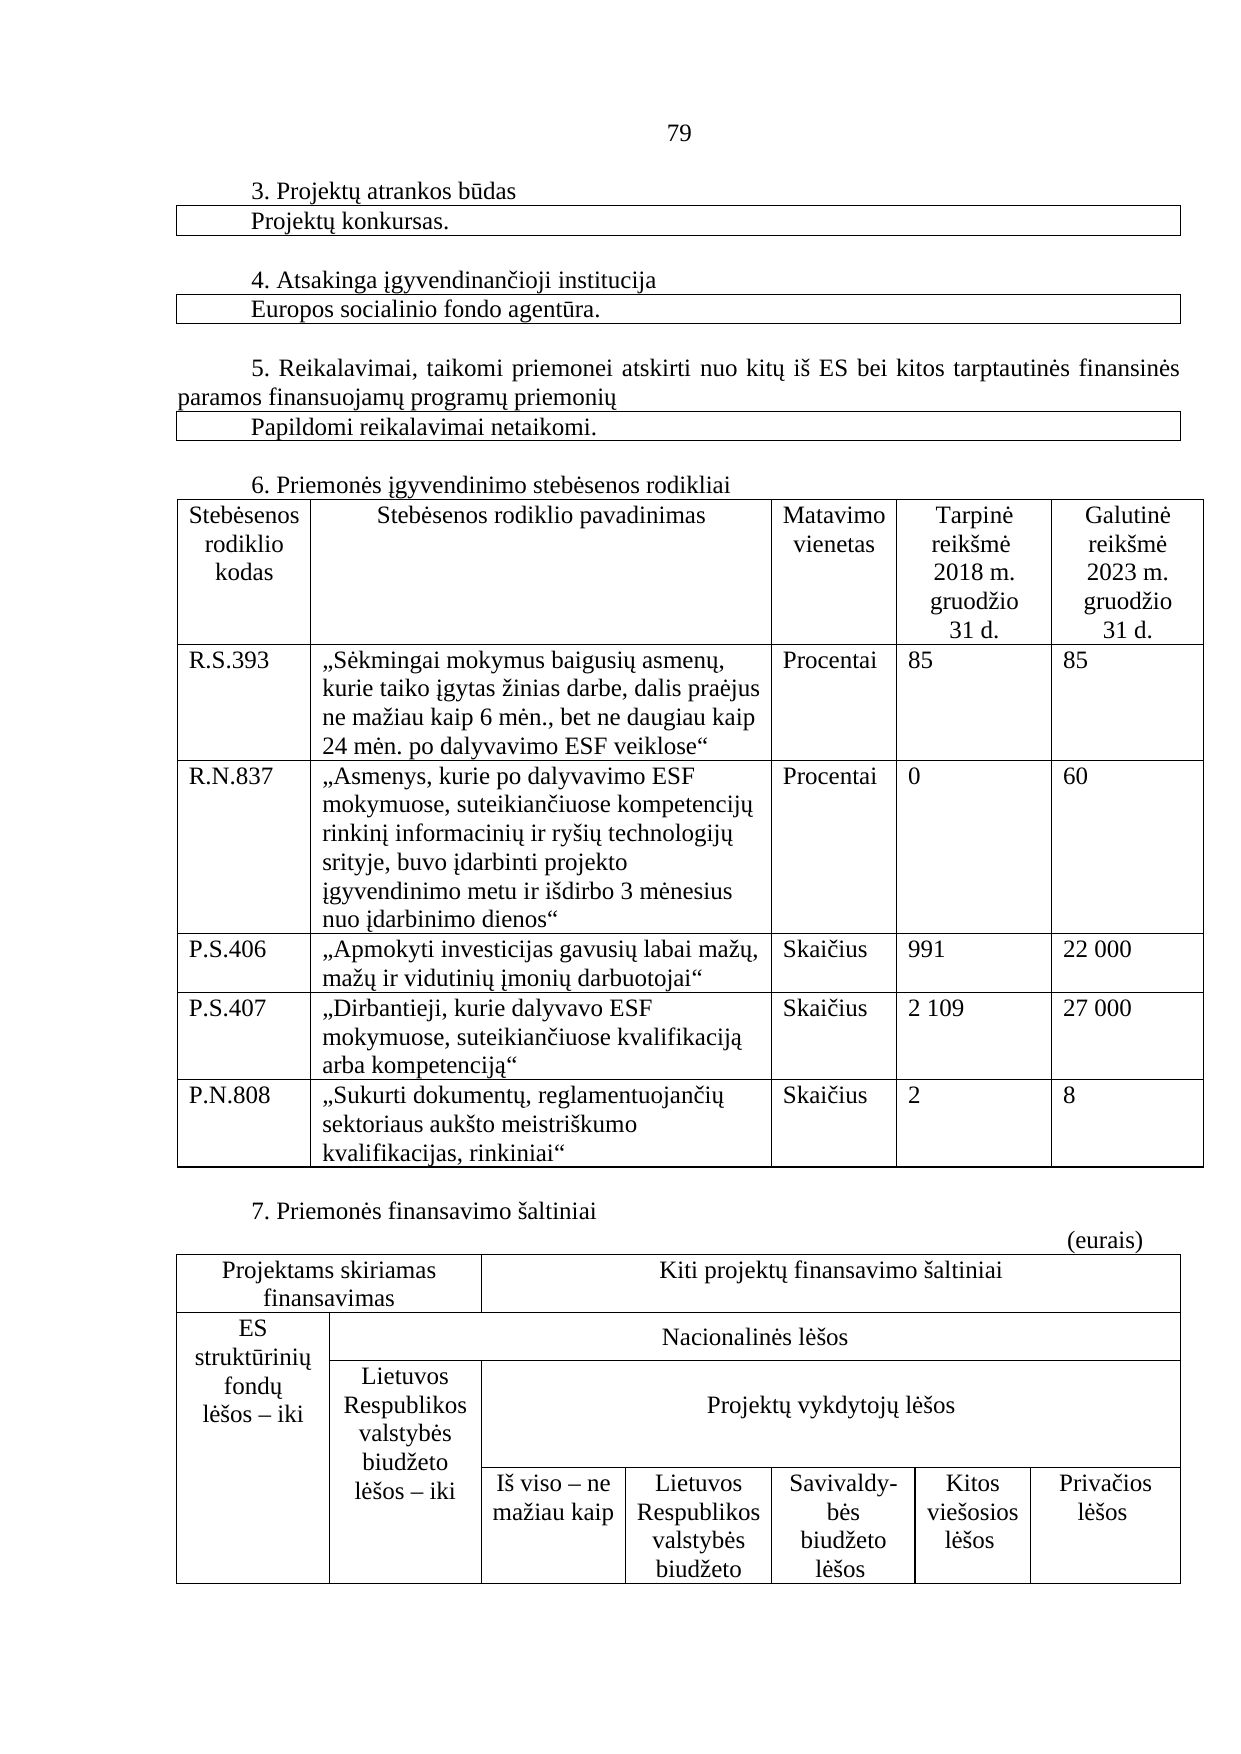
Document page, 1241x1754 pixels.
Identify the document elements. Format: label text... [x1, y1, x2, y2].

table_cell Procentai [772, 645, 896, 760]
text 6. Priemonės įgyvendinimo stebėsenos rodikliai [177, 470, 1181, 499]
table_cell 991 [897, 934, 1051, 992]
table_header Europos socialinio fondo agentūra. [177, 295, 1180, 323]
table_cell „Sėkmingai mokymus baigusių asmenų, kurie taiko įgytas žinias darbe, dalis praėjus ne mažiau kaip 6 mėn., bet ne daugiau kaip 24 mėn. po dalyvavimo ESF veiklose“ [311, 645, 771, 760]
table_header Galutinė reikšmė 2023 m. gruodžio 31 d. [1052, 500, 1203, 644]
table_cell „Sukurti dokumentų, reglamentuojančių sektoriaus aukšto meistriškumo kvalifikacijas, rinkiniai“ [311, 1080, 771, 1166]
table_cell 22 000 [1052, 934, 1203, 992]
table_cell 8 [1052, 1080, 1203, 1166]
table_header Kiti projektų finansavimo šaltiniai [482, 1255, 1180, 1312]
table_header Stebėsenos rodiklio pavadinimas [311, 500, 771, 644]
table_header Papildomi reikalavimai netaikomi. [177, 412, 1180, 440]
table_cell R.N.837 [178, 761, 310, 933]
table_cell P.S.407 [178, 993, 310, 1079]
table_cell „Asmenys, kurie po dalyvavimo ESF mokymuose, suteikiančiuose kompetencijų rinkinį informacinių ir ryšių technologijų srityje, buvo įdarbinti projekto įgyvendinimo metu ir išdirbo 3 mėnesius nuo įdarbinimo dienos“ [311, 761, 771, 933]
table_header Projektų konkursas. [177, 206, 1180, 235]
table_cell 2 109 [897, 993, 1051, 1079]
table_header Projektams skiriamas finansavimas [177, 1255, 481, 1312]
table_cell R.S.393 [178, 645, 310, 760]
table_cell 27 000 [1052, 993, 1203, 1079]
table_cell Iš viso – ne mažiau kaip [482, 1468, 625, 1583]
table_cell Kitos viešosios lėšos [916, 1468, 1030, 1583]
table_cell Nacionalinės lėšos [330, 1313, 1180, 1360]
table_cell Lietuvos Respublikos valstybės biudžeto lėšos – iki [330, 1361, 481, 1583]
table_cell „Apmokyti investicijas gavusių labai mažų, mažų ir vidutinių įmonių darbuotojai“ [311, 934, 771, 992]
table_cell 0 [897, 761, 1051, 933]
table_cell Privačios lėšos [1031, 1468, 1180, 1583]
table_cell Skaičius [772, 1080, 896, 1166]
table_header Matavimo vienetas [772, 500, 896, 644]
table_header Stebėsenos rodiklio kodas [178, 500, 310, 644]
table_cell Procentai [772, 761, 896, 933]
table_cell 60 [1052, 761, 1203, 933]
table_cell P.N.808 [178, 1080, 310, 1166]
table_cell 85 [897, 645, 1051, 760]
table_cell Projektų vykdytojų lėšos [482, 1361, 1180, 1467]
table_cell Skaičius [772, 993, 896, 1079]
text (eurais) [177, 1225, 1181, 1254]
table_cell „Dirbantieji, kurie dalyvavo ESF mokymuose, suteikiančiuose kvalifikaciją arba kompetenciją“ [311, 993, 771, 1079]
text 3. Projektų atrankos būdas [177, 176, 1181, 205]
text 7. Priemonės finansavimo šaltiniai [177, 1196, 1181, 1225]
table_cell 2 [897, 1080, 1051, 1166]
text 4. Atsakinga įgyvendinančioji institucija [177, 265, 1181, 293]
table_cell Skaičius [772, 934, 896, 992]
table_header Tarpinė reikšmė 2018 m. gruodžio 31 d. [897, 500, 1051, 644]
table_cell ES struktūrinių fondų lėšos – iki [177, 1313, 329, 1583]
table_cell Lietuvos Respublikos valstybės biudžeto [626, 1468, 771, 1583]
table_cell 85 [1052, 645, 1203, 760]
table_cell Savivaldy-bės biudžeto lėšos [772, 1468, 914, 1583]
text 5. Reikalavimai, taikomi priemonei atskirti nuo kitų iš ES bei kitos tarptautinės finansinės paramos finansuojamų programų priemonių [177, 353, 1181, 411]
table_cell P.S.406 [178, 934, 310, 992]
